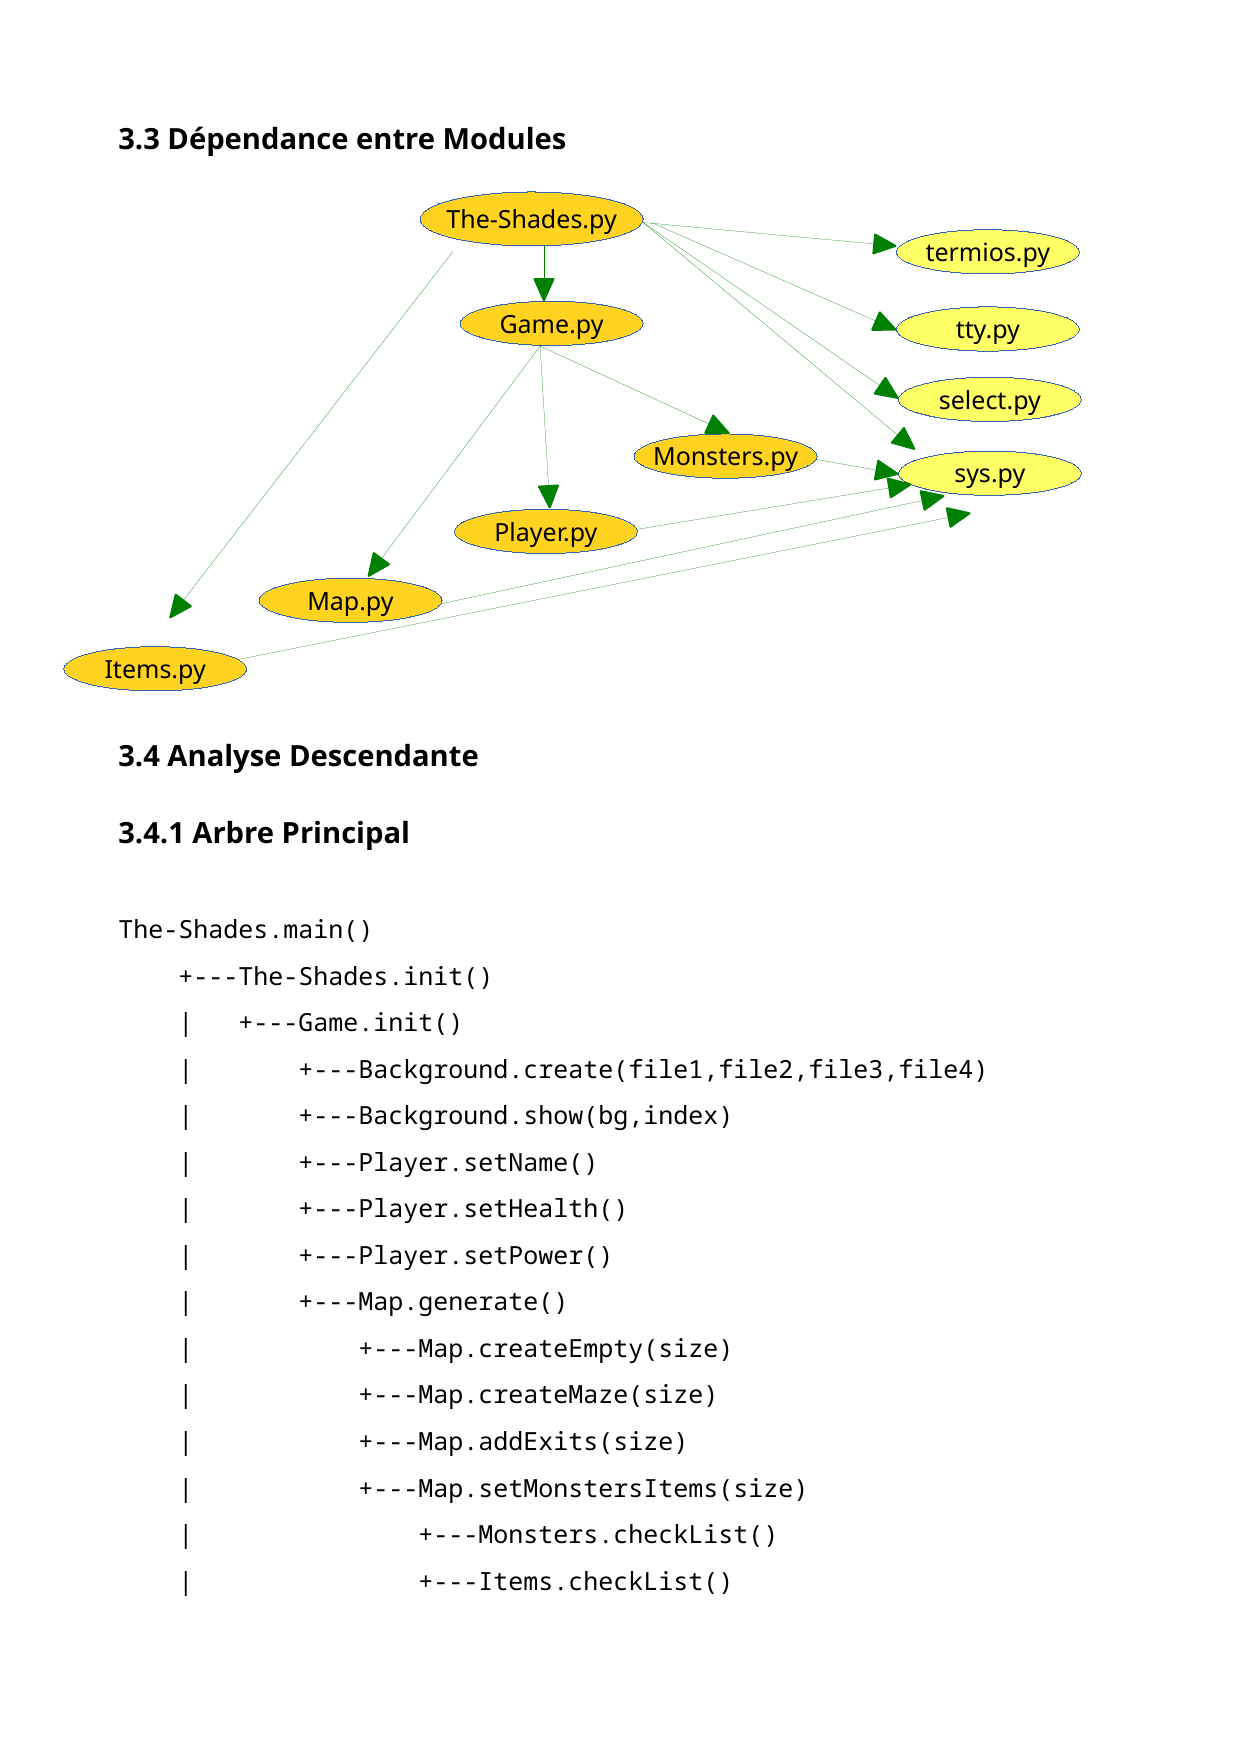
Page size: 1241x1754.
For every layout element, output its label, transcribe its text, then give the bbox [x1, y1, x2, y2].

text | +---Map.createEmpty(size) [118, 1331, 1122, 1365]
text | +---Items.checkList() [118, 1563, 1122, 1597]
text | +---Map.setMonstersItems(size) [118, 1470, 1122, 1504]
text +---The-Shades.init() [118, 958, 1122, 992]
text | +---Map.createMaze(size) [118, 1377, 1122, 1411]
subtitle 3.3 Dépendance entre Modules [118, 118, 1122, 158]
text | +---Monsters.checkList() [118, 1517, 1122, 1551]
text | +---Game.init() [118, 1005, 1122, 1039]
subtitle 3.4.1 Arbre Principal [118, 813, 1122, 852]
text | +---Background.show(bg,index) [118, 1098, 1122, 1132]
subtitle 3.4 Analyse Descendante [118, 736, 1122, 775]
text The-Shades.main() [118, 912, 1122, 946]
text | +---Background.create(file1,file2,file3,file4) [118, 1051, 1122, 1085]
text | +---Map.addExits(size) [118, 1424, 1122, 1458]
text | +---Player.setPower() [118, 1237, 1122, 1272]
text | +---Player.setName() [118, 1144, 1122, 1178]
text | +---Map.generate() [118, 1284, 1122, 1318]
text | +---Player.setHealth() [118, 1191, 1122, 1225]
